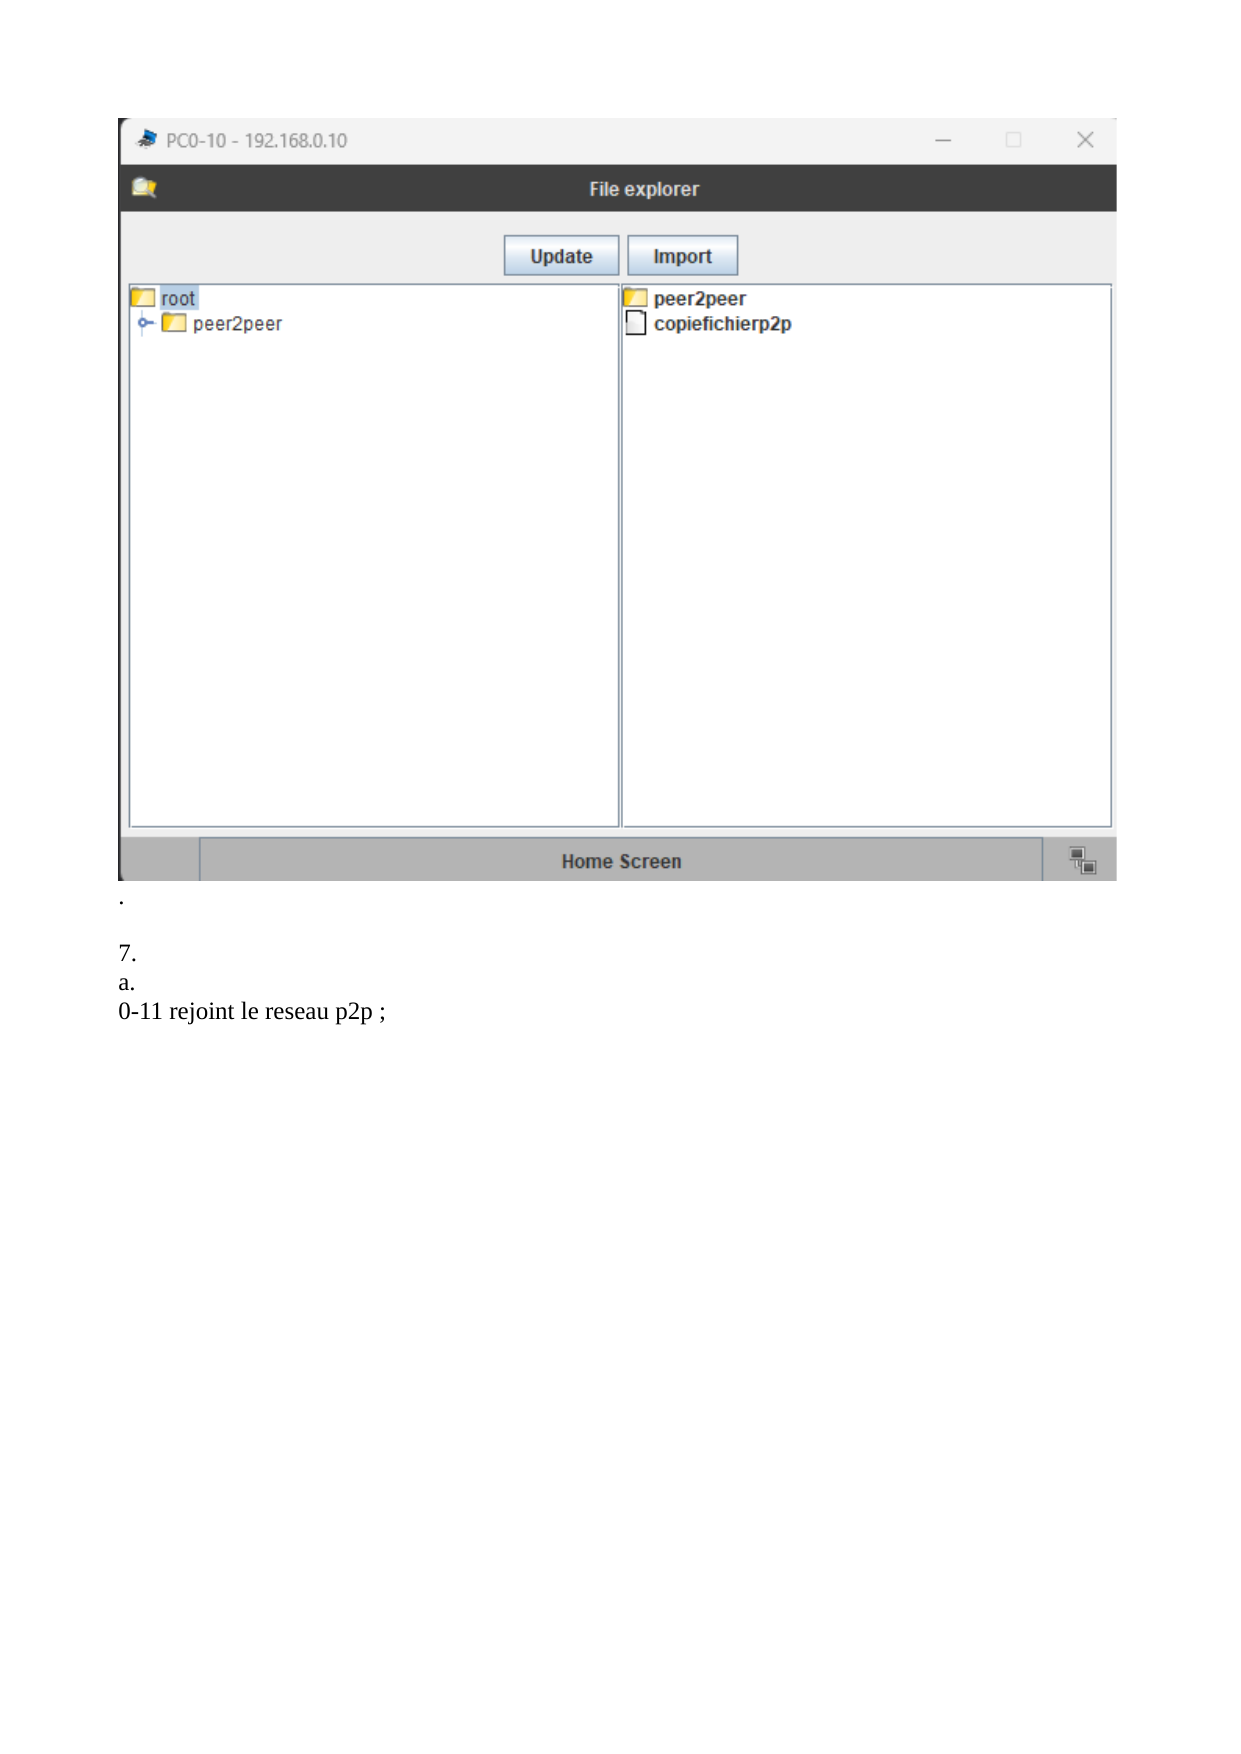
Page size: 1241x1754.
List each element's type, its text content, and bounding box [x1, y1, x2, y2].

text a. [118, 967, 1122, 996]
text 7. [118, 938, 1122, 967]
text 0-11 rejoint le reseau p2p ; [118, 996, 1122, 1024]
text . [118, 118, 1122, 909]
